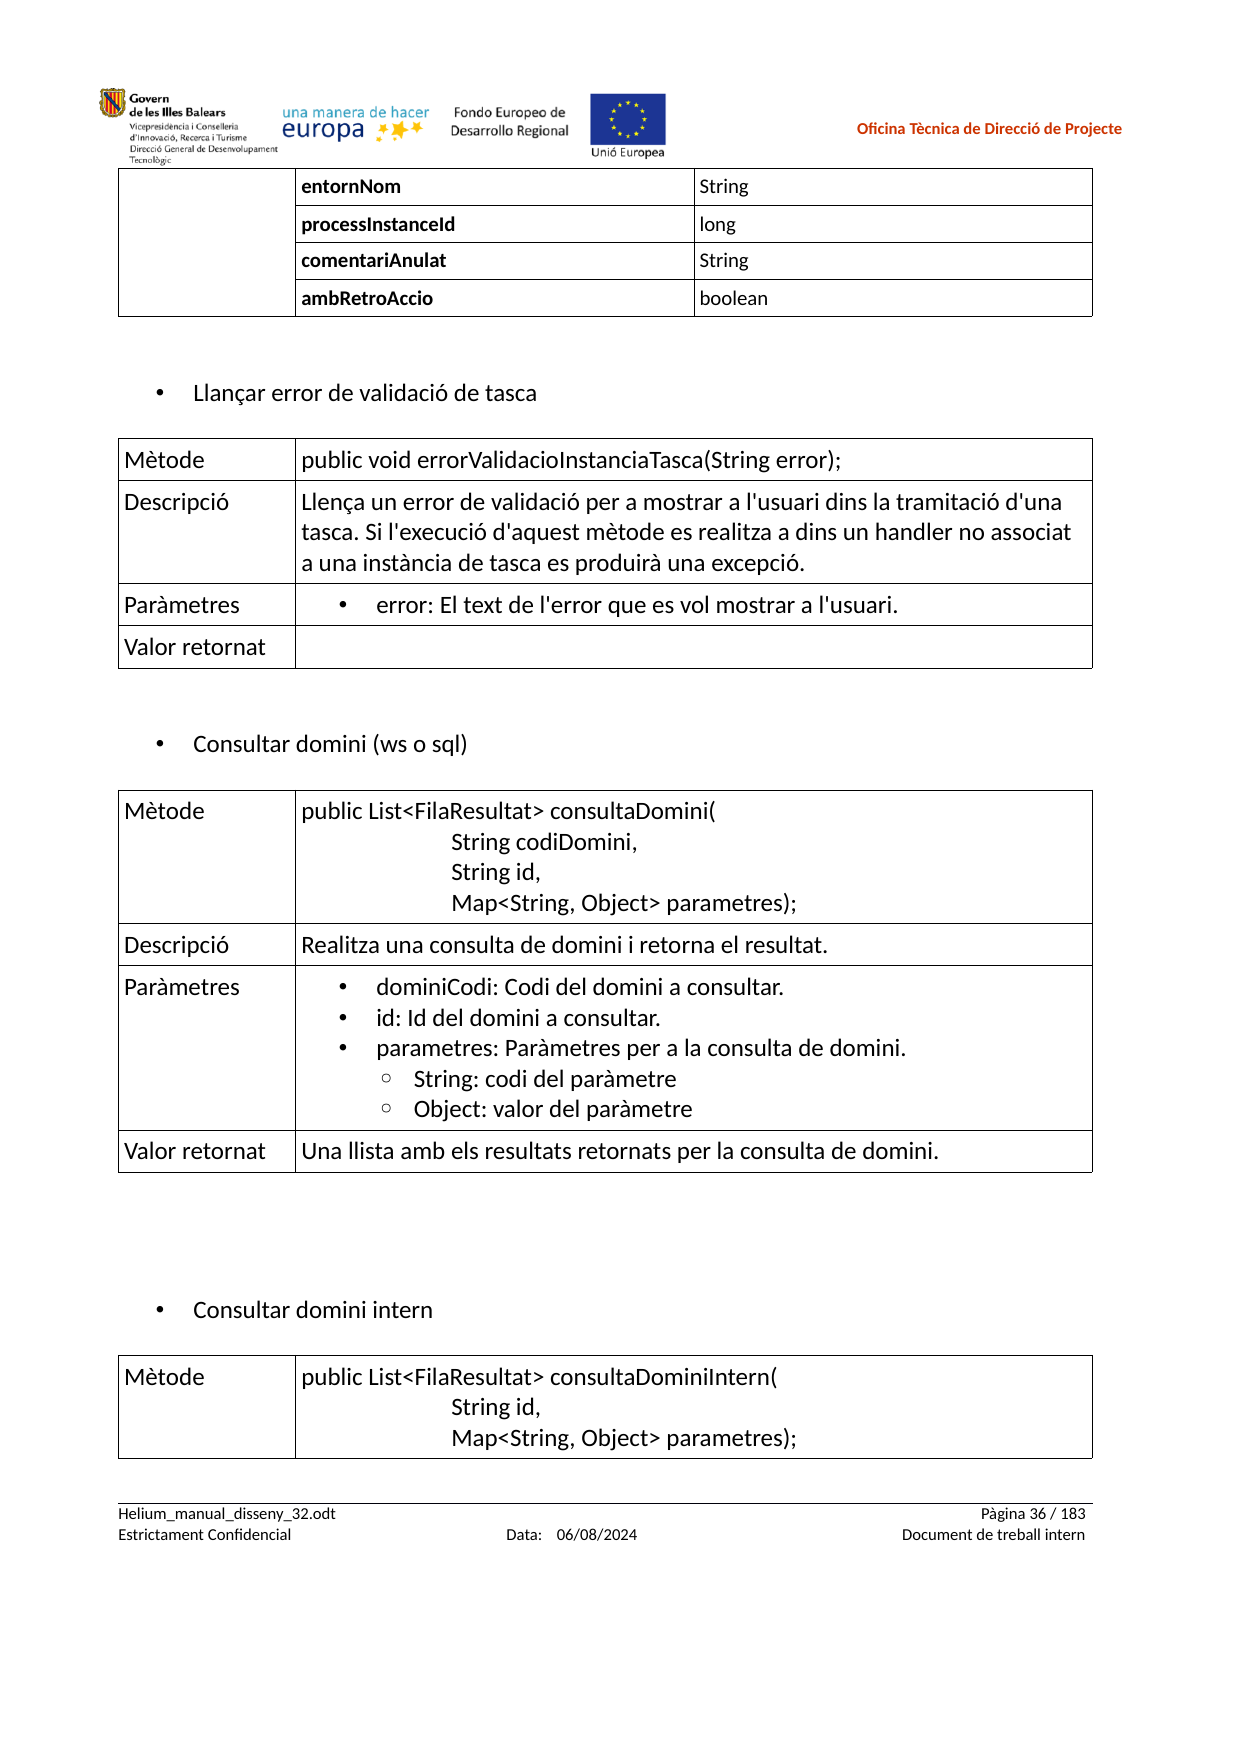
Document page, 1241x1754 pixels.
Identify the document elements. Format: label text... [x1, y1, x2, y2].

table_cell dominiCodi: Codi del domini a consultar. id: Id del domini a consultar. parametres: Paràmetres per a la consulta de domini. String: codi del paràmetre Object: valor del paràmetre [296, 966, 1092, 1129]
table_cell long [695, 206, 1092, 242]
table_header public List<FilaResultat> consultaDominiIntern( String id, Map<String, Object> parametres); [296, 1356, 1092, 1458]
table_cell Realitza una consulta de domini i retorna el resultat. [296, 924, 1092, 965]
table_cell String [695, 169, 1092, 205]
list Consultar domini intern [156, 1294, 1122, 1324]
list Consultar domini (ws o sql) [156, 728, 1122, 759]
list Llançar error de validació de tasca [156, 377, 1122, 407]
table_cell Una llista amb els resultats retornats per la consulta de domini. [296, 1131, 1092, 1172]
picture [99, 87, 668, 166]
table_header Mètode [119, 439, 295, 480]
table_cell [296, 626, 1092, 667]
table_header Mètode [119, 1356, 295, 1458]
table_cell Llença un error de validació per a mostrar a l'usuari dins la tramitació d'una tasca. Si l'execució d'aquest mètode es realitza a dins un handler no associat a una instància de tasca es produirà una excepció. [296, 481, 1092, 583]
table_cell String [695, 243, 1092, 279]
table_cell processInstanceId [296, 206, 694, 242]
table_header public void errorValidacioInstanciaTasca(String error); [296, 439, 1092, 480]
table_cell Descripció [119, 924, 295, 965]
table_cell error: El text de l'error que es vol mostrar a l'usuari. [296, 584, 1092, 625]
table_cell boolean [695, 280, 1092, 316]
table_cell Descripció [119, 481, 295, 583]
table_cell comentariAnulat [296, 243, 694, 279]
table_header public List<FilaResultat> consultaDomini( String codiDomini, String id, Map<String, Object> parametres); [296, 791, 1092, 923]
table_header Mètode [119, 791, 295, 923]
table_cell Paràmetres [119, 584, 295, 625]
table_cell entornNom [296, 169, 694, 205]
table_cell ambRetroAccio [296, 280, 694, 316]
table_cell [119, 169, 295, 316]
table_cell Valor retornat [119, 1131, 295, 1172]
table_cell Valor retornat [119, 626, 295, 667]
table_cell Paràmetres [119, 966, 295, 1129]
